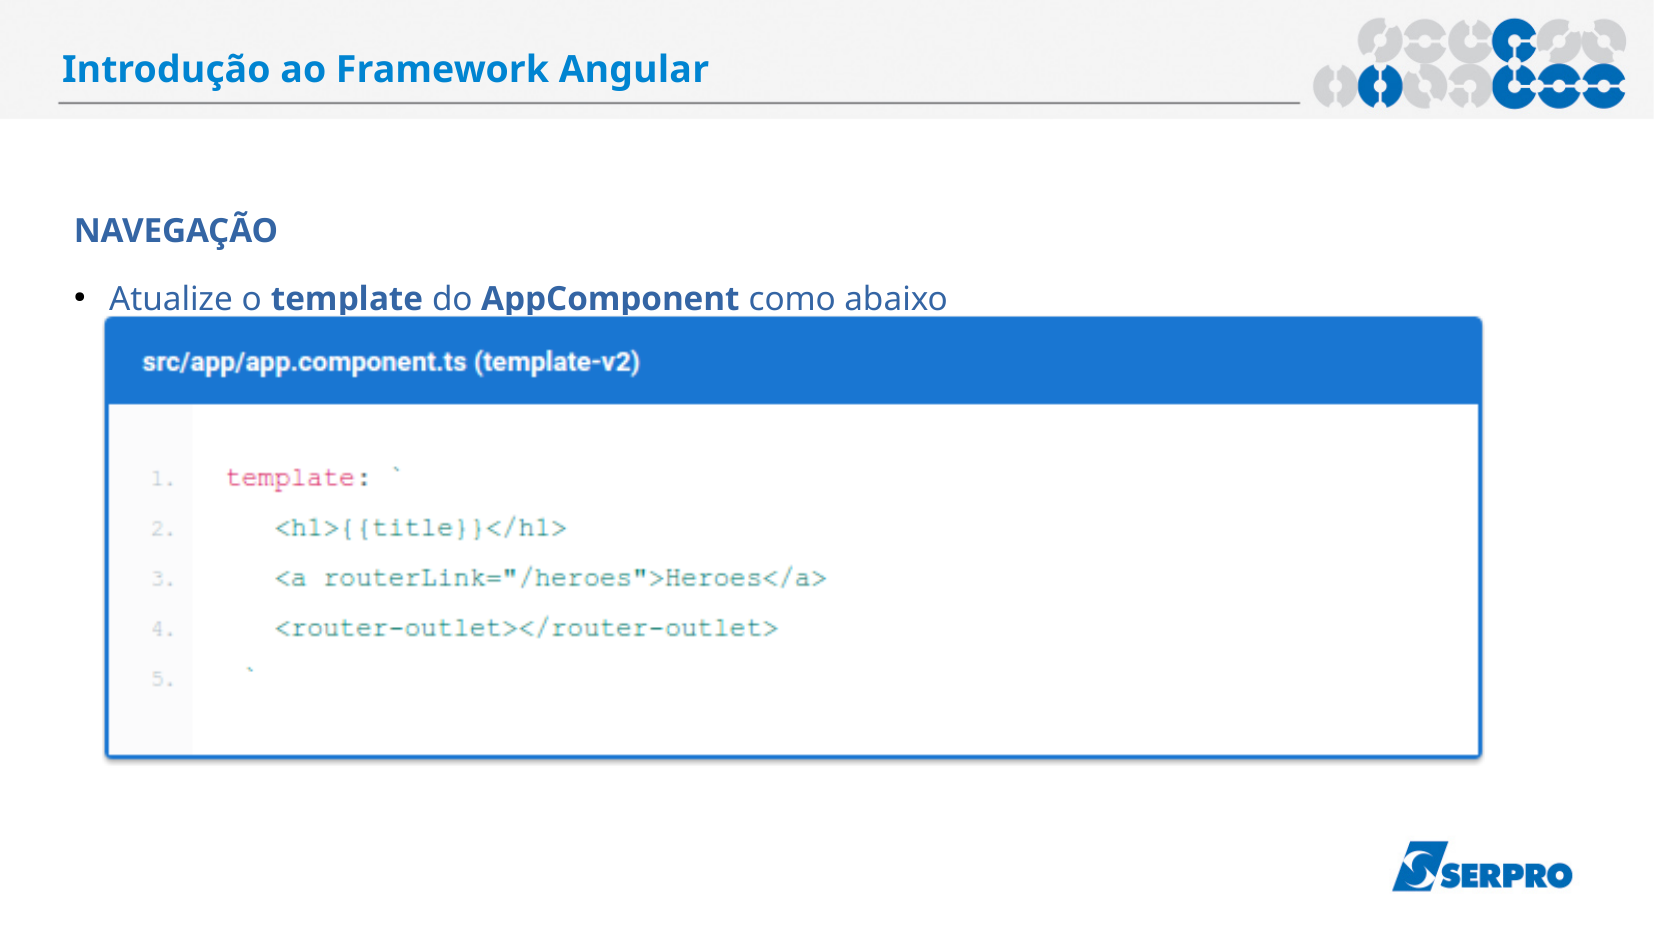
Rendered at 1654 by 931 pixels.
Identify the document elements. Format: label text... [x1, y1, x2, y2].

text_box NAVEGAÇÃO Atualize o template do AppComponent como abaixo [59, 177, 1595, 798]
text_box Introdução ao Framework Angular [47, 35, 1300, 102]
picture [0, 0, 1654, 931]
